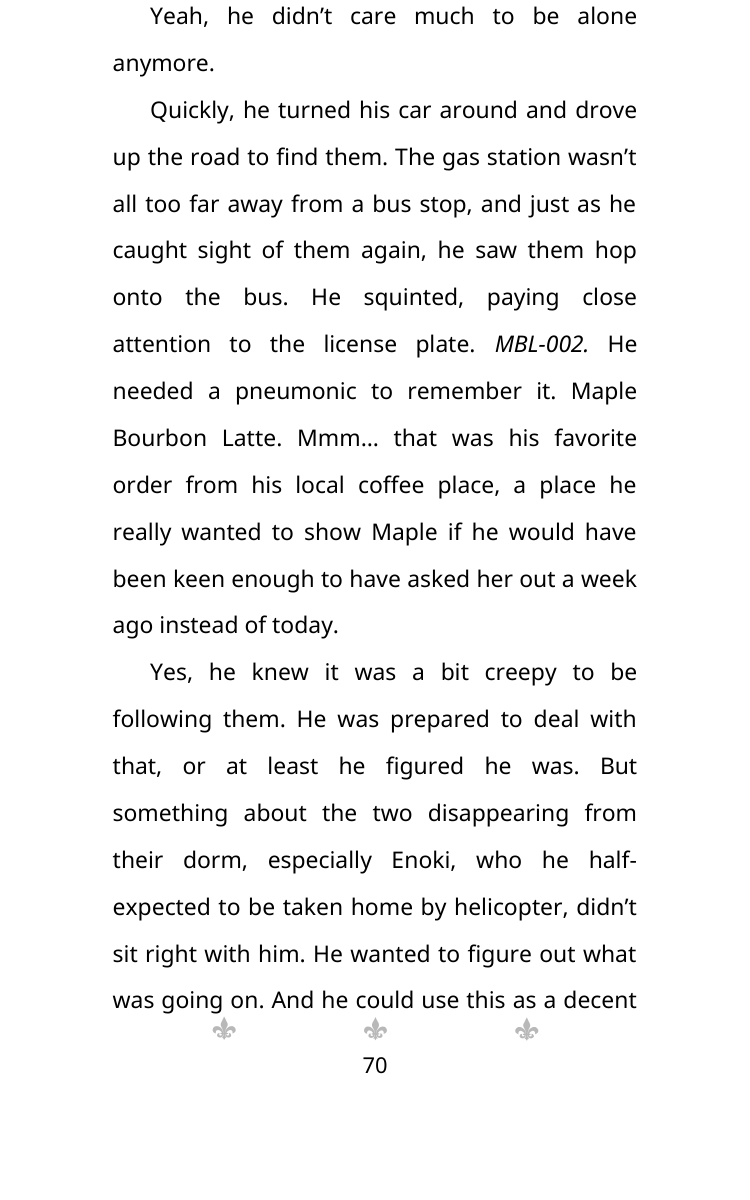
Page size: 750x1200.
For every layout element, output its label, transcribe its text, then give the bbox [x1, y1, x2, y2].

text Yes, he knew it was a bit creepy to be following them. He was prepared to deal with that, or at least he figured he was. But something about the two disappearing from their dorm, especially Enoki, who he half-expected to be taken home by helicopter, didn’t sit right with him. He wanted to figure out what was going on. And he could use this as a decent [112, 656, 637, 1016]
text Yeah, he didn’t care much to be alone anymore. [112, 0, 637, 78]
text Quickly, he turned his car around and drove up the road to find them. The gas station wasn’t all too far away from a bus stop, and just as he caught sight of them again, he saw them hop onto the bus. He squinted, paying close attention to the license plate. MBL-002. He needed a pneumonic to remember it. Maple Bourbon Latte. Mmm… that was his favorite order from his local coffee place, a place he really wanted to show Maple if he would have been keen enough to have asked her out a week ago instead of today. [112, 94, 637, 641]
